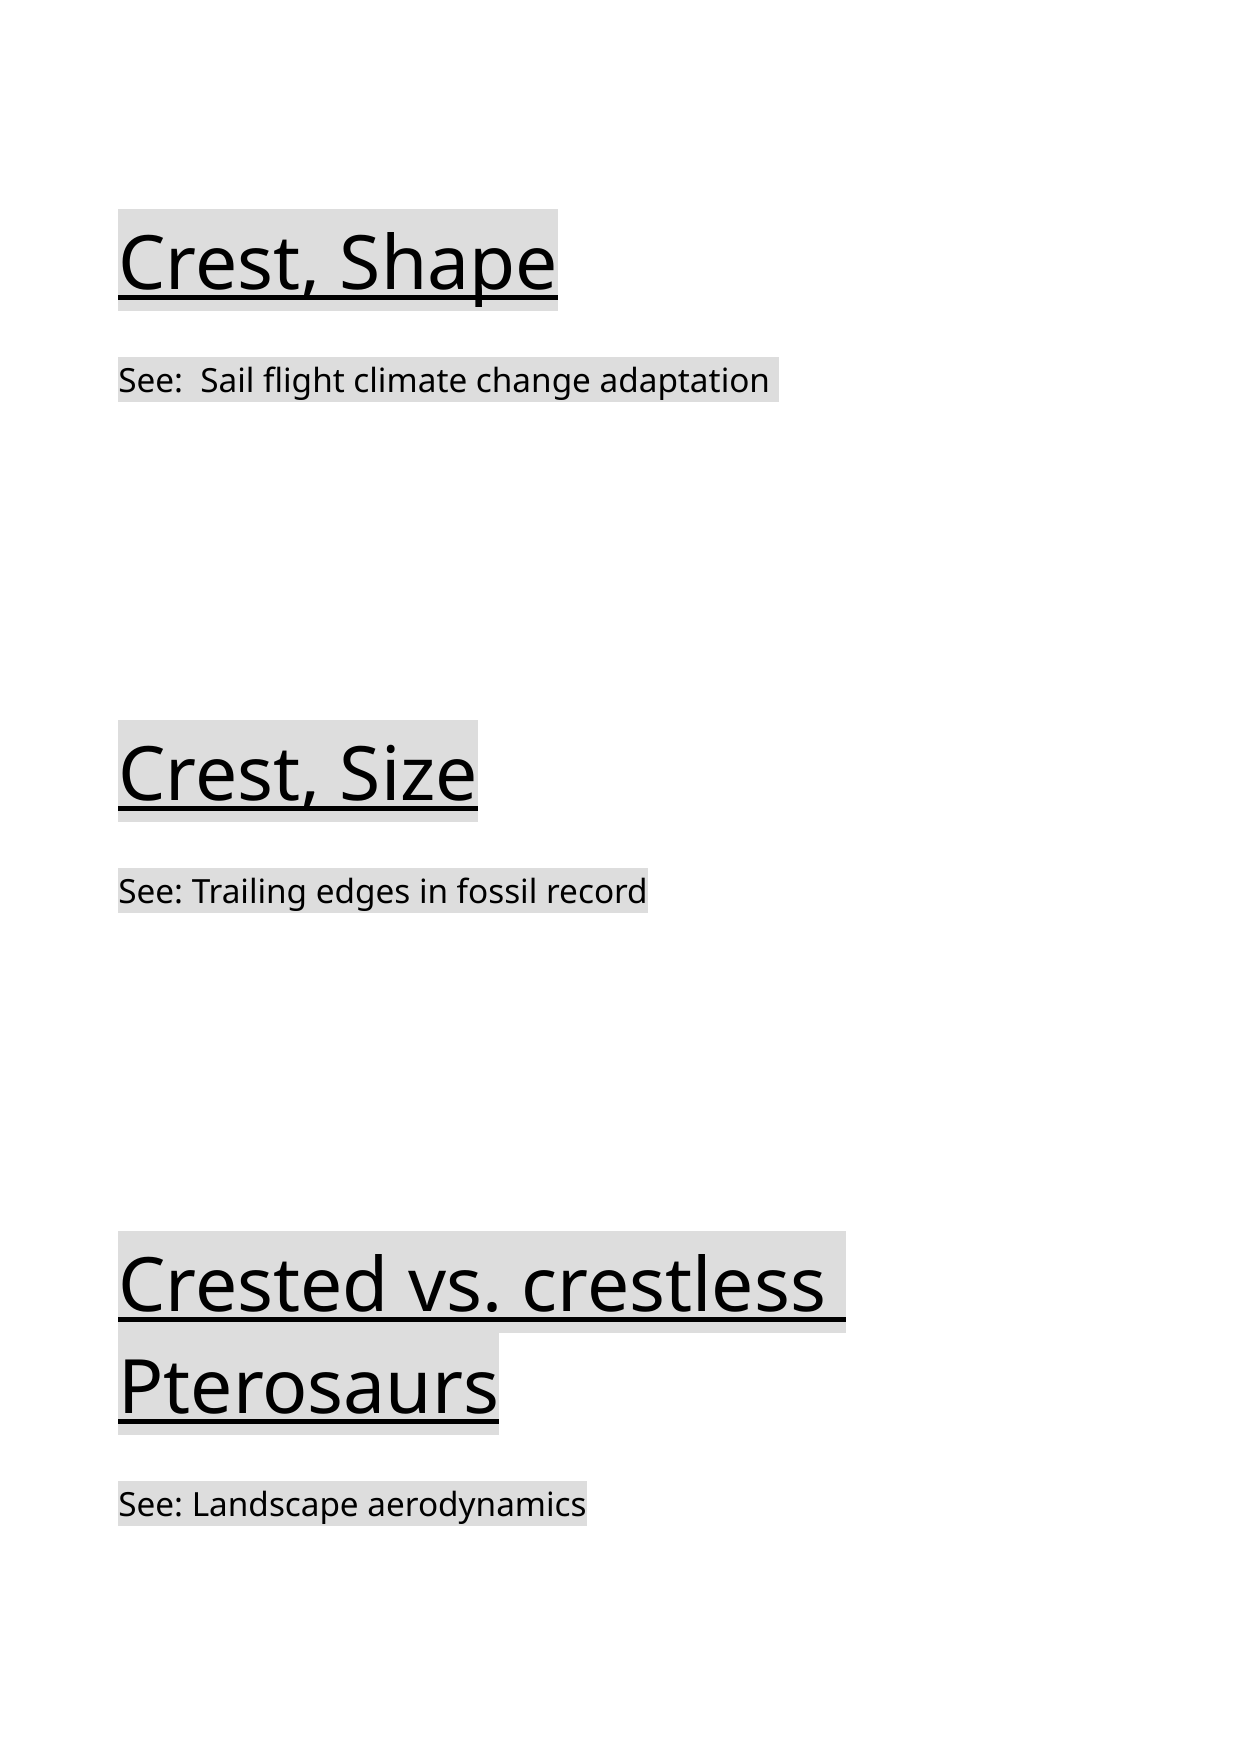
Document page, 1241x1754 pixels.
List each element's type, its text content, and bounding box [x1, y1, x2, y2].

text Crest, Size [118, 720, 1122, 822]
text Crest, Shape [118, 209, 1122, 311]
text See: Trailing edges in fossil record [118, 867, 1122, 913]
text Crested vs. crestless Pterosaurs [118, 1231, 1122, 1435]
text See: Landscape aerodynamics [118, 1481, 1122, 1526]
text See: Sail flight climate change adaptation [118, 357, 1122, 402]
